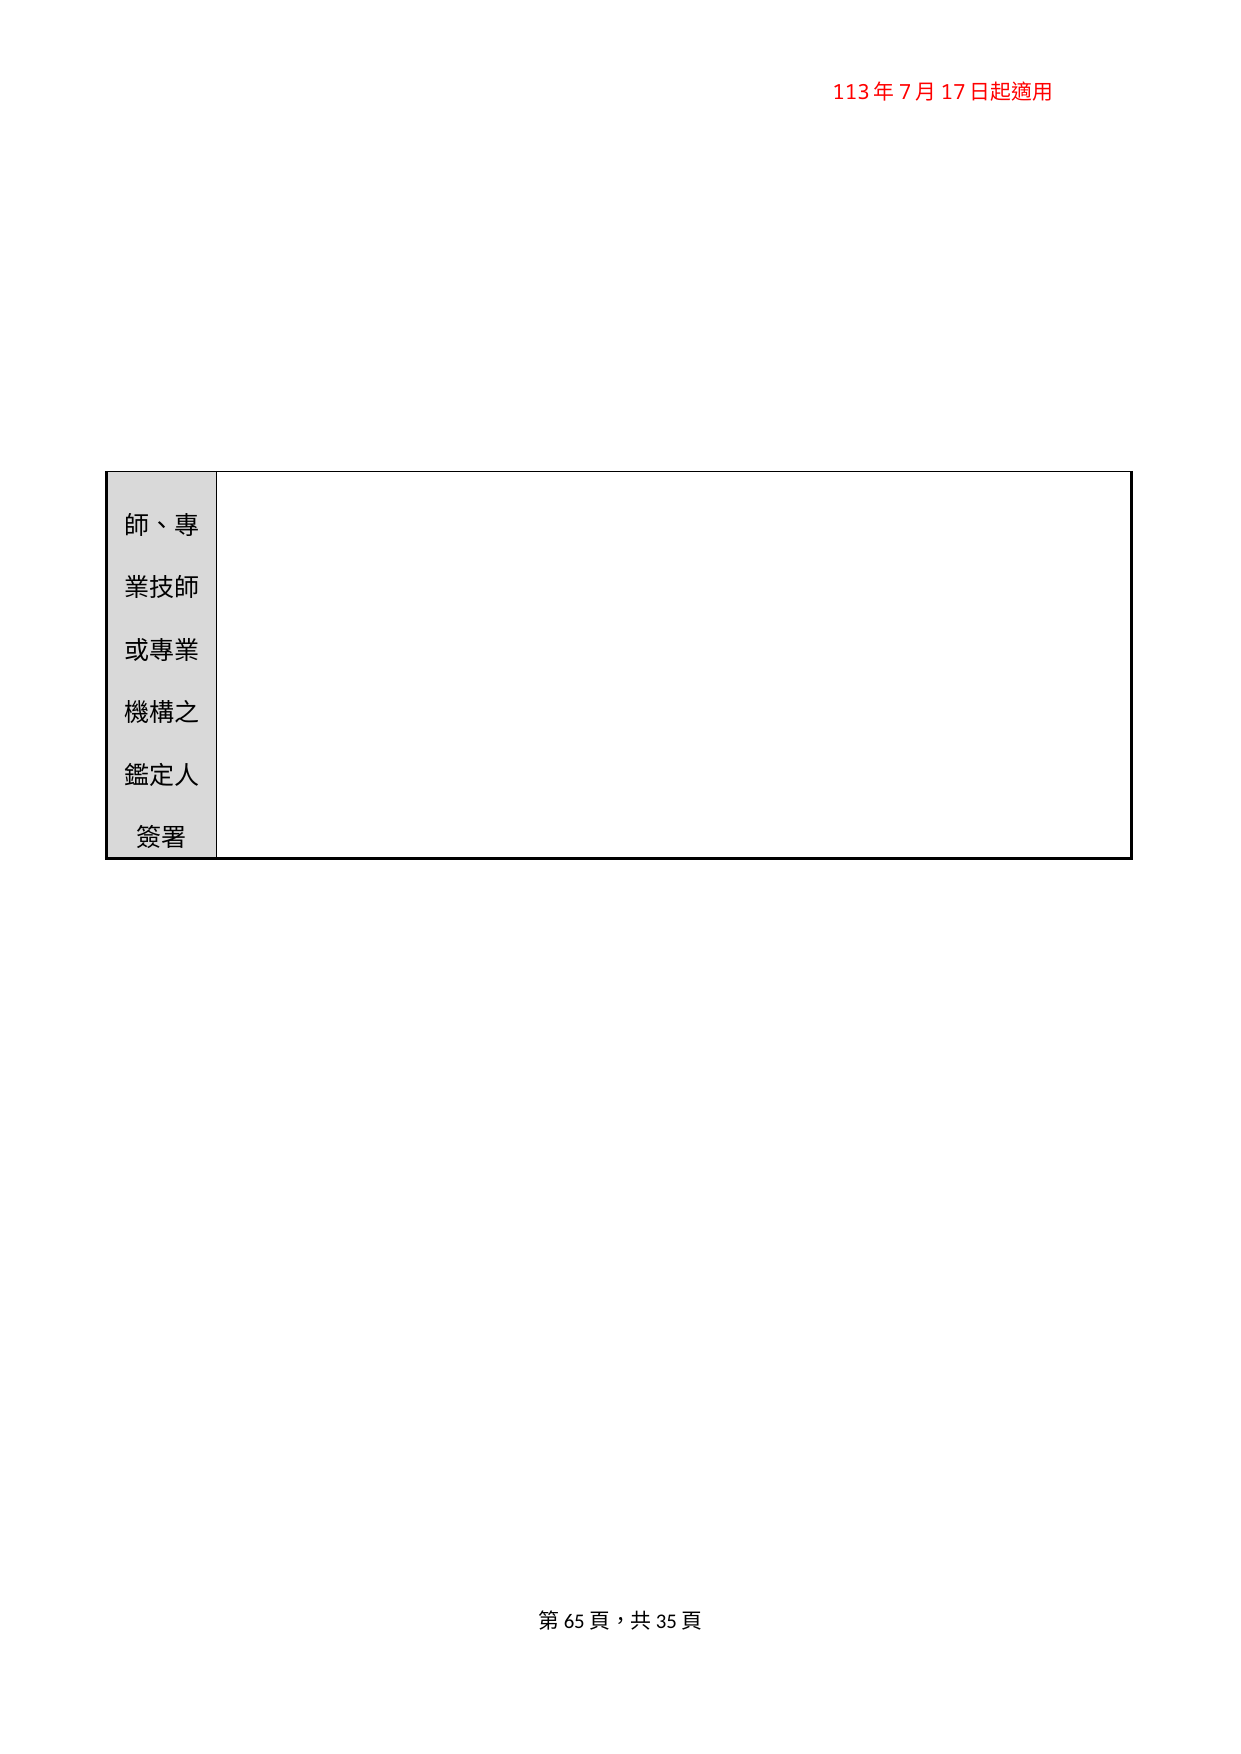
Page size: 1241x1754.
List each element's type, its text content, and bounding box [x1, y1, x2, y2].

table_cell 師、專業技師或專業機構之鑑定人簽署 [108, 472, 216, 857]
table_cell [217, 472, 1130, 857]
